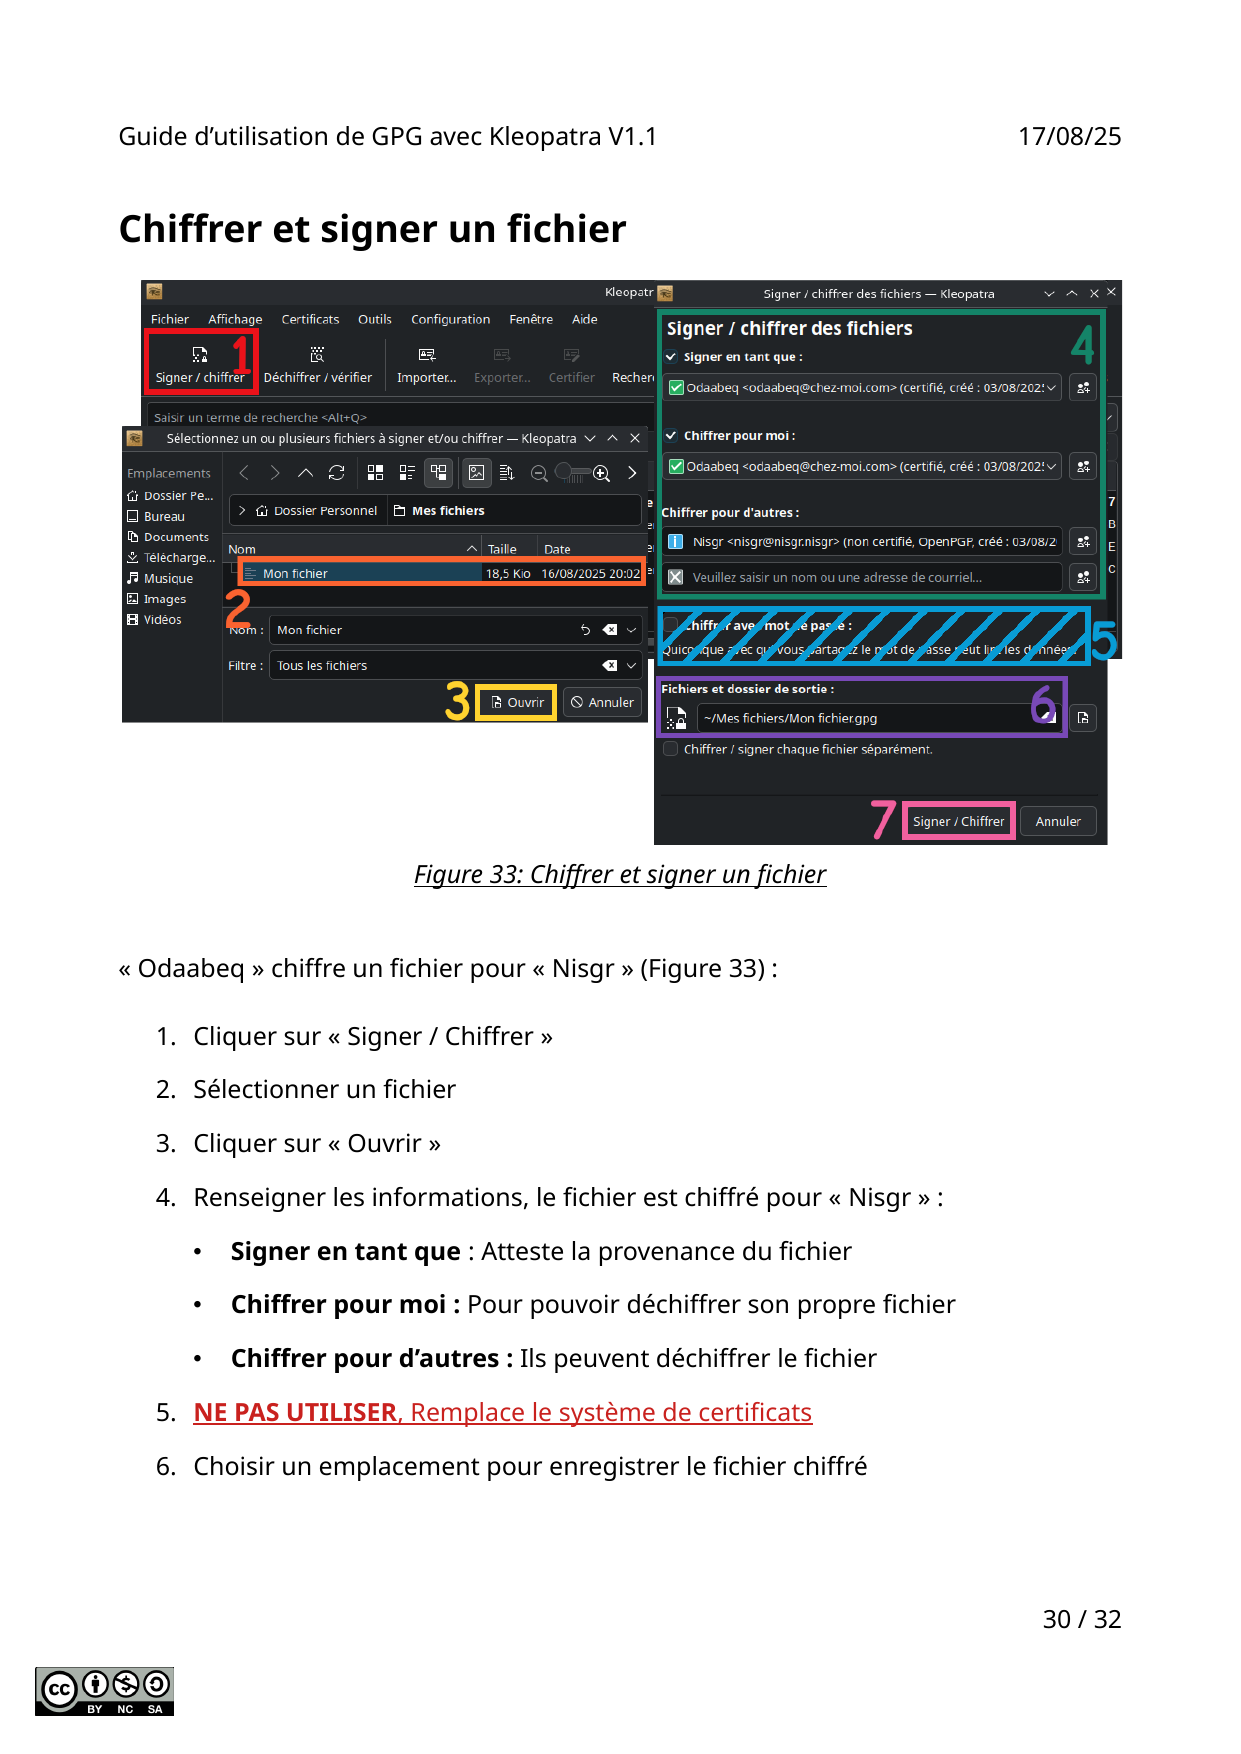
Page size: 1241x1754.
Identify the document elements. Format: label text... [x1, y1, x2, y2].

text Figure 33: Chiffrer et signer un fichier [88, 845, 1152, 891]
list Signer en tant que : Atteste la provenance du fichier [193, 1233, 1122, 1267]
list NE PAS UTILISER, Remplace le système de certificats [156, 1395, 1122, 1429]
text [88, 266, 1152, 278]
list Sélectionner un fichier [156, 1072, 1122, 1106]
list Chiffrer pour d’autres : Ils peuvent déchiffrer le fichier [193, 1341, 1122, 1375]
text « Odaabeq » chiffre un fichier pour « Nisgr » (Figure 33) : [88, 891, 1152, 984]
list Chiffrer pour moi : Pour pouvoir déchiffrer son propre fichier [193, 1287, 1122, 1321]
subtitle Chiffrer et signer un fichier [118, 202, 1122, 253]
picture [118, 278, 1123, 845]
list Cliquer sur « Ouvrir » [156, 1126, 1122, 1160]
list Renseigner les informations, le fichier est chiffré pour « Nisgr » : [156, 1180, 1122, 1214]
picture [35, 1667, 174, 1716]
list Choisir un emplacement pour enregistrer le fichier chiffré [156, 1448, 1122, 1482]
list Cliquer sur « Signer / Chiffrer » [156, 1018, 1122, 1052]
